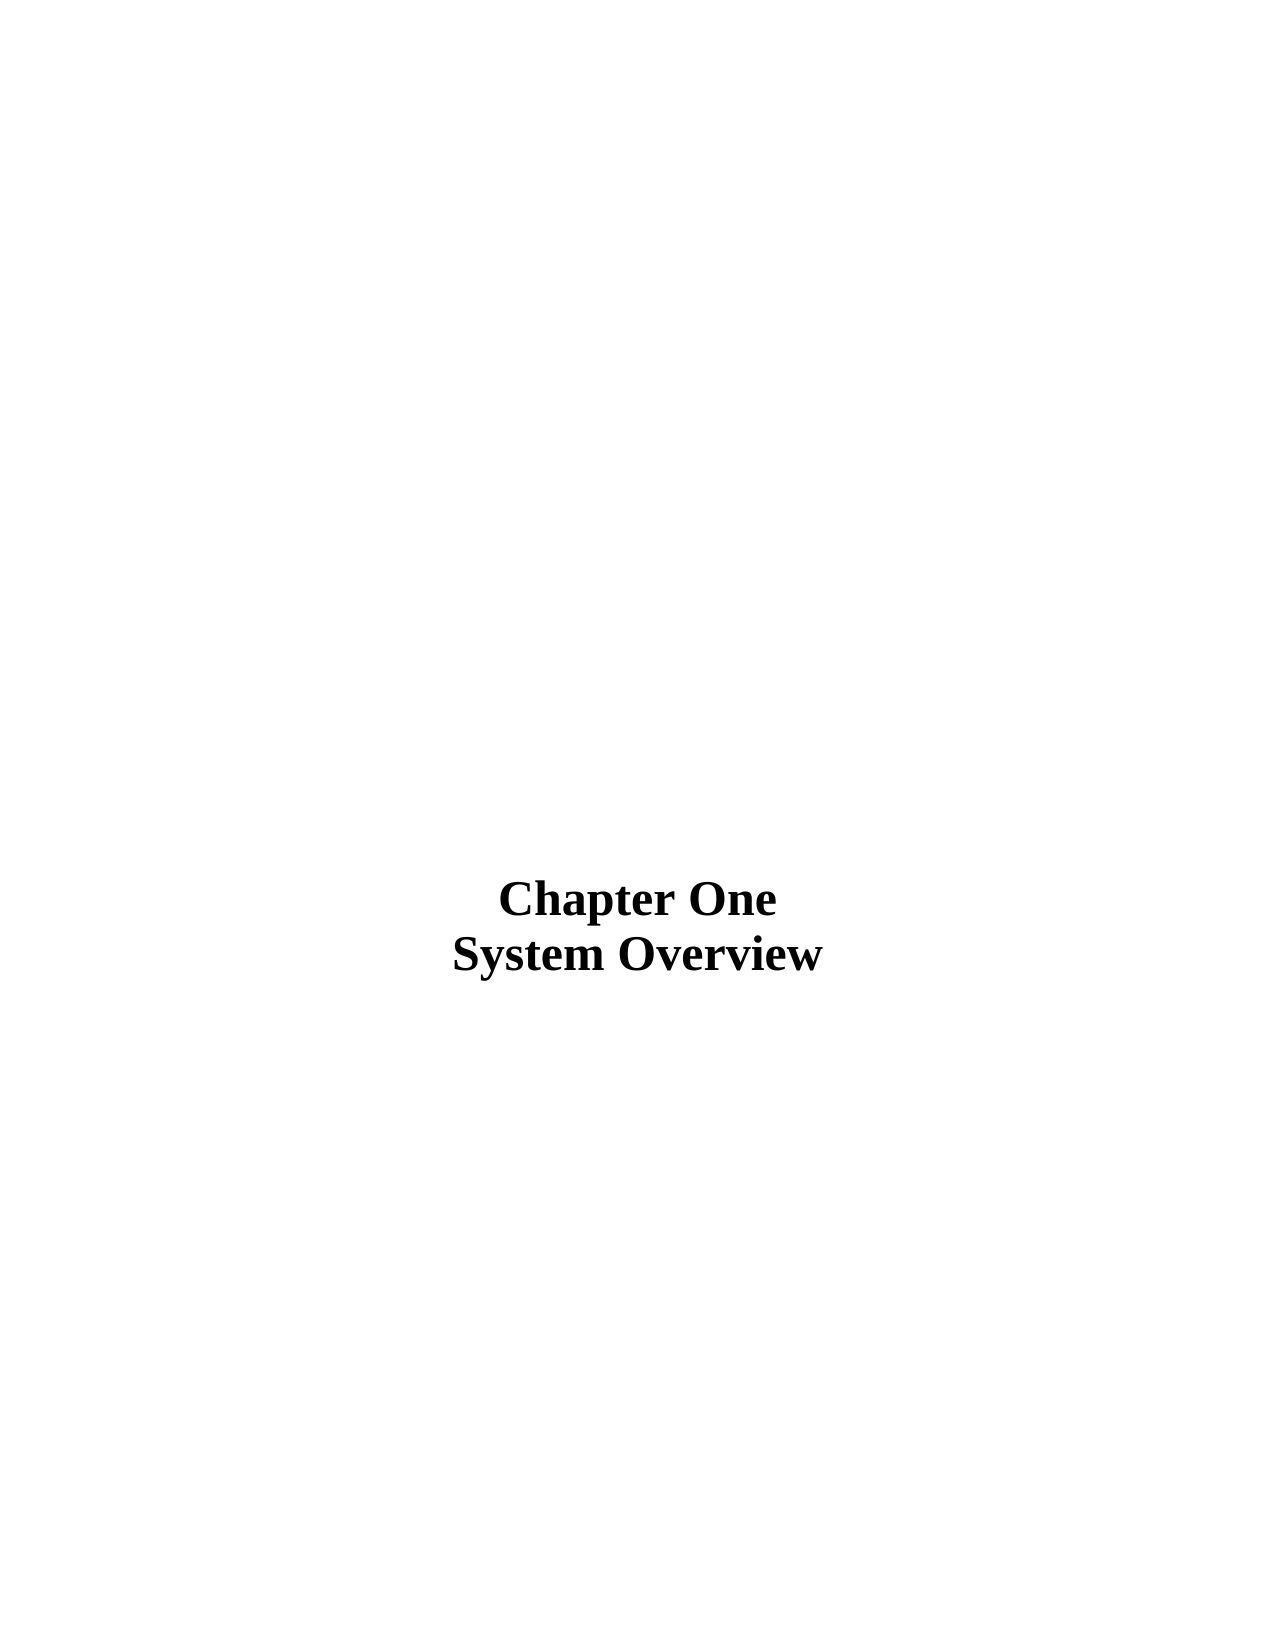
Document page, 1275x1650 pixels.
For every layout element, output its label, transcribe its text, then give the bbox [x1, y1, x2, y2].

text System Overview [187, 926, 1087, 981]
text Chapter One [187, 870, 1087, 926]
